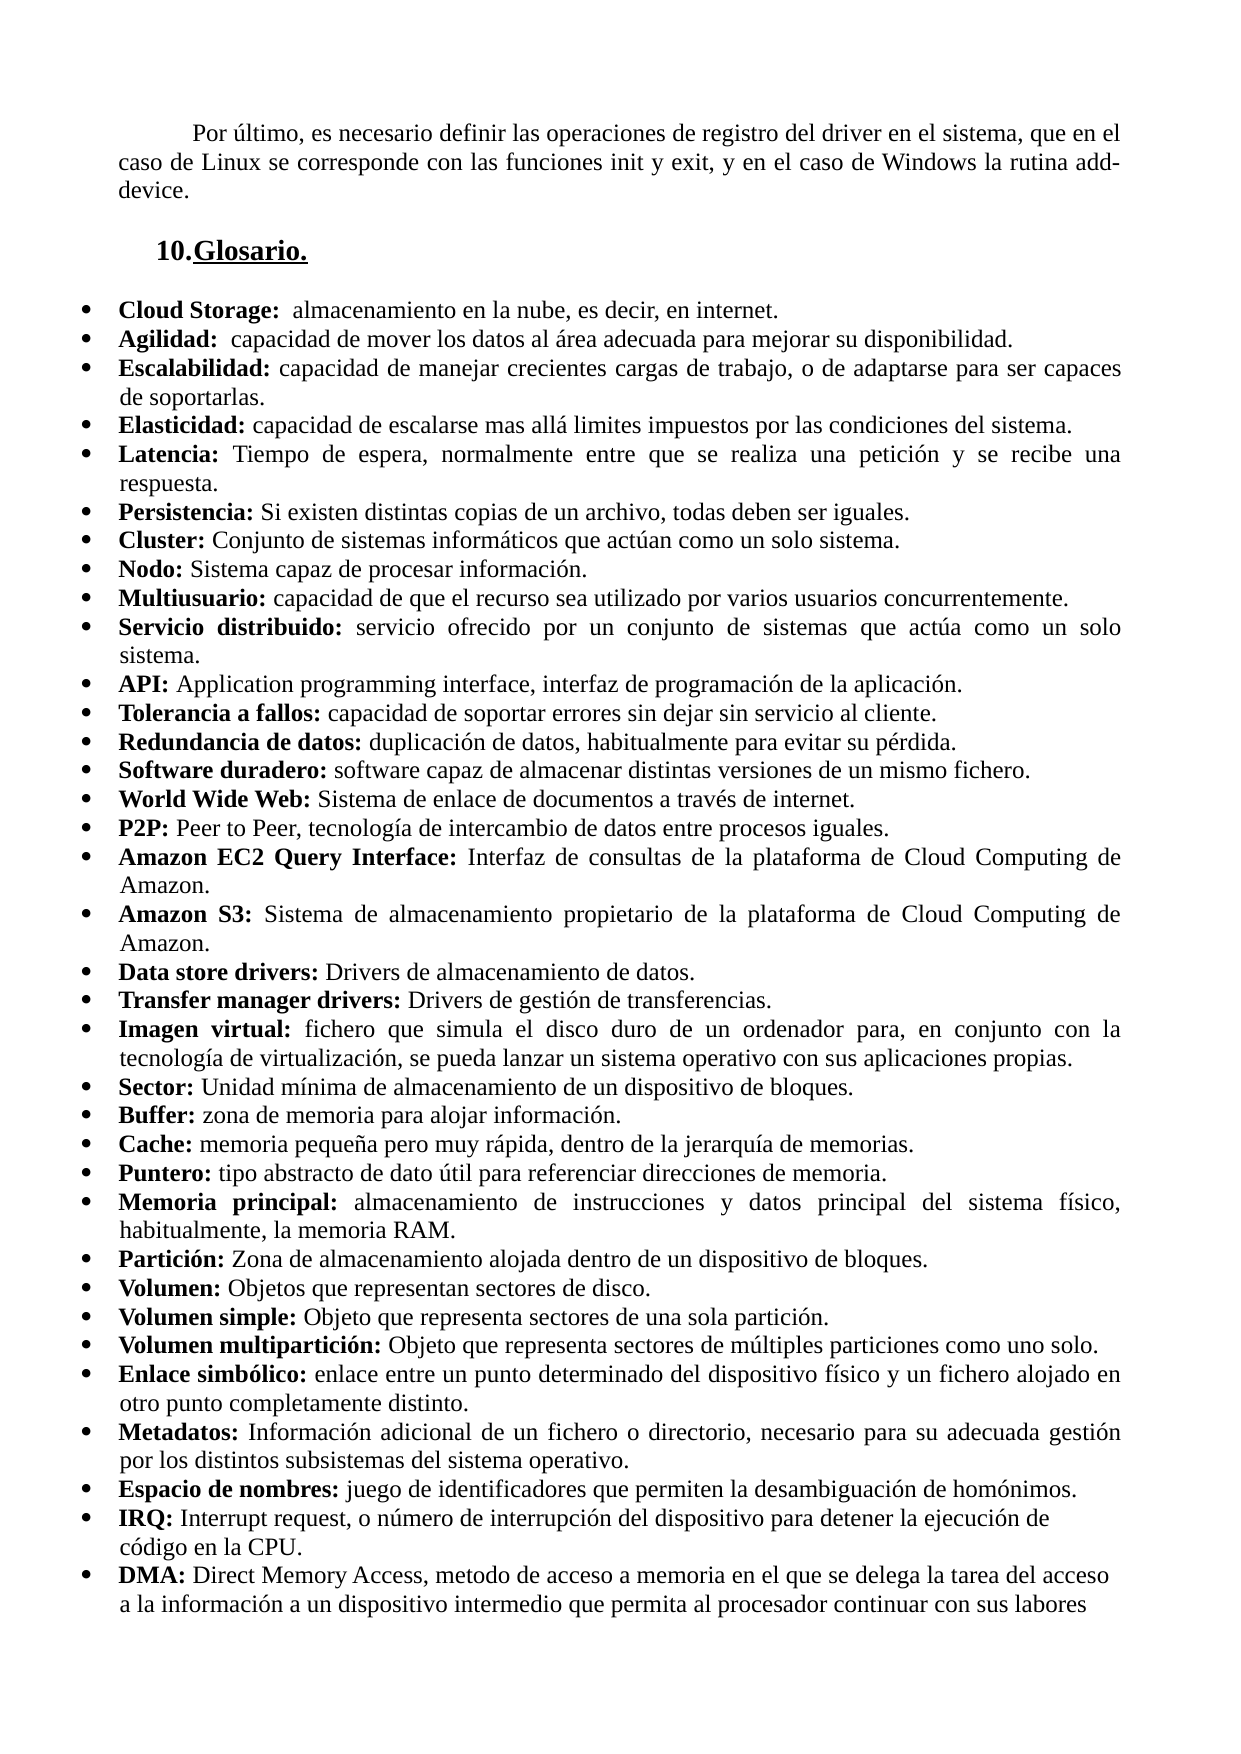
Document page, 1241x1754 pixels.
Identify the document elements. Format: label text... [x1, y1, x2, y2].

list Sector: Unidad mínima de almacenamiento de un dispositivo de bloques. [82, 1072, 1122, 1100]
list Glosario. [156, 233, 1122, 267]
list Escalabilidad: capacidad de manejar crecientes cargas de trabajo, o de adaptarse para ser capaces de soportarlas. [82, 353, 1122, 410]
list Tolerancia a fallos: capacidad de soportar errores sin dejar sin servicio al cliente. [82, 698, 1122, 727]
list Puntero: tipo abstracto de dato útil para referenciar direcciones de memoria. [82, 1158, 1122, 1187]
list Imagen virtual: fichero que simula el disco duro de un ordenador para, en conjunto con la tecnología de virtualización, se pueda lanzar un sistema operativo con sus aplicaciones propias. [82, 1014, 1122, 1072]
list Enlace simbólico: enlace entre un punto determinado del dispositivo físico y un fichero alojado en otro punto completamente distinto. [82, 1359, 1122, 1417]
list Amazon EC2 Query Interface: Interfaz de consultas de la plataforma de Cloud Computing de Amazon. [82, 842, 1122, 899]
list IRQ: Interrupt request, o número de interrupción del dispositivo para detener la ejecución de código en la CPU. [82, 1503, 1122, 1560]
list Persistencia: Si existen distintas copias de un archivo, todas deben ser iguales. [82, 497, 1122, 525]
list Volumen: Objetos que representan sectores de disco. [82, 1273, 1122, 1302]
list Latencia: Tiempo de espera, normalmente entre que se realiza una petición y se recibe una respuesta. [82, 439, 1122, 497]
list Transfer manager drivers: Drivers de gestión de transferencias. [82, 985, 1122, 1014]
list Partición: Zona de almacenamiento alojada dentro de un dispositivo de bloques. [82, 1244, 1122, 1273]
list API: Application programming interface, interfaz de programación de la aplicación. [82, 669, 1122, 698]
list Nodo: Sistema capaz de procesar información. [82, 554, 1122, 583]
list Volumen simple: Objeto que representa sectores de una sola partición. [82, 1302, 1122, 1330]
list Buffer: zona de memoria para alojar información. [82, 1100, 1122, 1129]
list Multiusuario: capacidad de que el recurso sea utilizado por varios usuarios concurrentemente. [82, 583, 1122, 612]
list Espacio de nombres: juego de identificadores que permiten la desambiguación de homónimos. [82, 1474, 1122, 1503]
list Cache: memoria pequeña pero muy rápida, dentro de la jerarquía de memorias. [82, 1129, 1122, 1158]
list Metadatos: Información adicional de un fichero o directorio, necesario para su adecuada gestión por los distintos subsistemas del sistema operativo. [82, 1417, 1122, 1474]
list Amazon S3: Sistema de almacenamiento propietario de la plataforma de Cloud Computing de Amazon. [82, 899, 1122, 957]
list Memoria principal: almacenamiento de instrucciones y datos principal del sistema físico, habitualmente, la memoria RAM. [82, 1187, 1122, 1244]
list Software duradero: software capaz de almacenar distintas versiones de un mismo fichero. [82, 755, 1122, 784]
list Cloud Storage: almacenamiento en la nube, es decir, en internet. [82, 295, 1122, 324]
list World Wide Web: Sistema de enlace de documentos a través de internet. [82, 784, 1122, 813]
list Redundancia de datos: duplicación de datos, habitualmente para evitar su pérdida. [82, 727, 1122, 755]
list Volumen multipartición: Objeto que representa sectores de múltiples particiones como uno solo. [82, 1330, 1122, 1359]
list Agilidad: capacidad de mover los datos al área adecuada para mejorar su disponibilidad. [82, 324, 1122, 353]
list Cluster: Conjunto de sistemas informáticos que actúan como un solo sistema. [82, 525, 1122, 554]
list Servicio distribuido: servicio ofrecido por un conjunto de sistemas que actúa como un solo sistema. [82, 612, 1122, 669]
list Data store drivers: Drivers de almacenamiento de datos. [82, 957, 1122, 985]
list Elasticidad: capacidad de escalarse mas allá limites impuestos por las condiciones del sistema. [82, 410, 1122, 439]
list DMA: Direct Memory Access, metodo de acceso a memoria en el que se delega la tarea del acceso a la información a un dispositivo intermedio que permita al procesador continuar con sus labores [82, 1560, 1122, 1618]
text Por último, es necesario definir las operaciones de registro del driver en el sistema, que en el caso de Linux se corresponde con las funciones init y exit, y en el caso de Windows la rutina add-device. [118, 118, 1122, 204]
list P2P: Peer to Peer, tecnología de intercambio de datos entre procesos iguales. [82, 813, 1122, 842]
